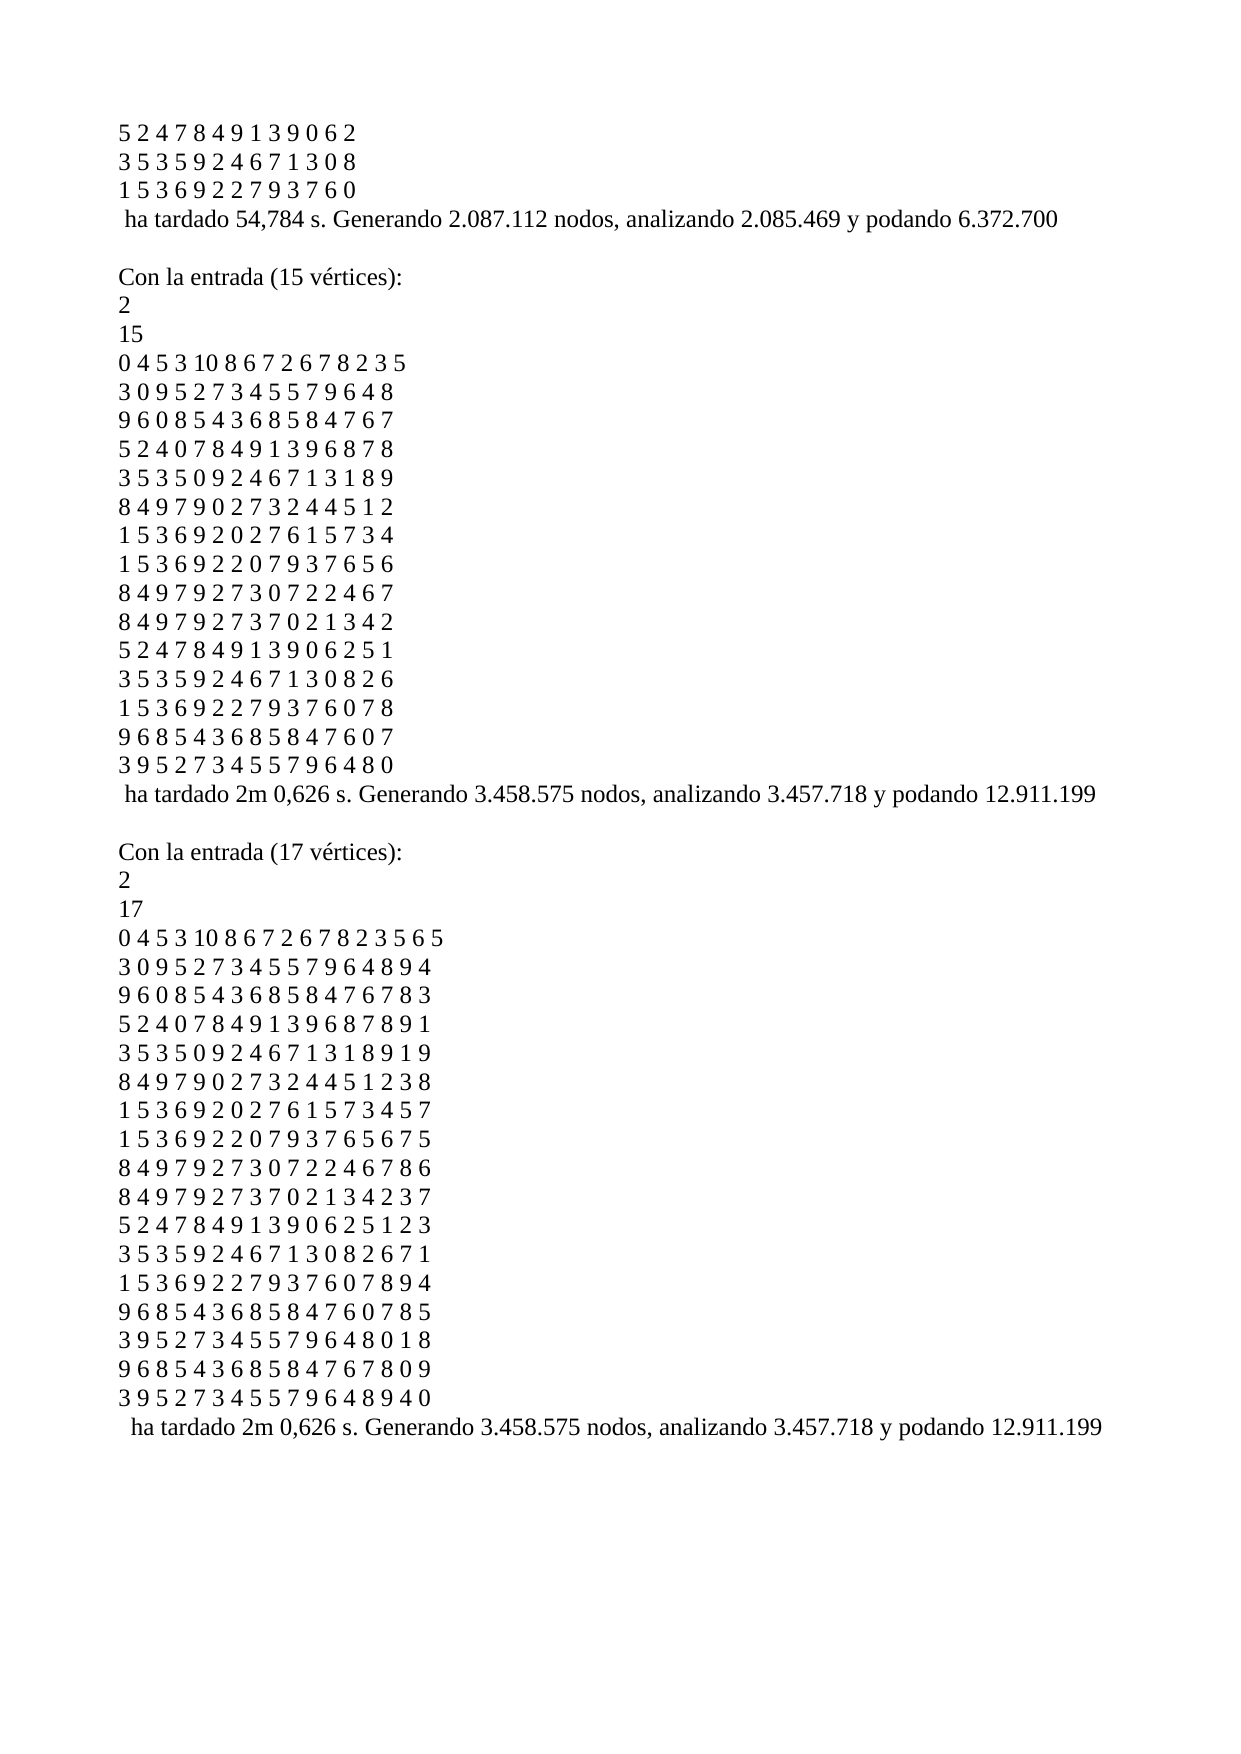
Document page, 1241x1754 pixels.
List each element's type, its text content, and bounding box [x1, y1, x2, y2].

text 9 6 8 5 4 3 6 8 5 8 4 7 6 0 7 [118, 722, 1122, 751]
text 9 6 0 8 5 4 3 6 8 5 8 4 7 6 7 [118, 406, 1122, 434]
text ha tardado 54,784 s. Generando 2.087.112 nodos, analizando 2.085.469 y podando 6.372.700 [118, 204, 1122, 233]
text 3 9 5 2 7 3 4 5 5 7 9 6 4 8 0 1 8 [118, 1326, 1122, 1354]
text 17 [118, 894, 1122, 923]
text 15 [118, 319, 1122, 348]
text 8 4 9 7 9 2 7 3 7 0 2 1 3 4 2 [118, 607, 1122, 636]
text 1 5 3 6 9 2 2 7 9 3 7 6 0 7 8 9 4 [118, 1268, 1122, 1297]
text ha tardado 2m 0,626 s. Generando 3.458.575 nodos, analizando 3.457.718 y podando 12.911.199 [118, 1412, 1122, 1441]
text 3 5 3 5 0 9 2 4 6 7 1 3 1 8 9 1 9 [118, 1038, 1122, 1067]
text 5 2 4 7 8 4 9 1 3 9 0 6 2 5 1 [118, 636, 1122, 664]
text 2 [118, 291, 1122, 319]
text 5 2 4 7 8 4 9 1 3 9 0 6 2 [118, 118, 1122, 147]
text 0 4 5 3 10 8 6 7 2 6 7 8 2 3 5 6 5 [118, 923, 1122, 952]
text 3 5 3 5 9 2 4 6 7 1 3 0 8 2 6 7 1 [118, 1239, 1122, 1268]
text 1 5 3 6 9 2 2 0 7 9 3 7 6 5 6 [118, 549, 1122, 578]
text 0 4 5 3 10 8 6 7 2 6 7 8 2 3 5 [118, 348, 1122, 377]
text 5 2 4 0 7 8 4 9 1 3 9 6 8 7 8 [118, 434, 1122, 463]
text ha tardado 2m 0,626 s. Generando 3.458.575 nodos, analizando 3.457.718 y podando 12.911.199 [118, 779, 1122, 808]
text 8 4 9 7 9 0 2 7 3 2 4 4 5 1 2 [118, 492, 1122, 521]
text 1 5 3 6 9 2 2 0 7 9 3 7 6 5 6 7 5 [118, 1124, 1122, 1153]
text 1 5 3 6 9 2 2 7 9 3 7 6 0 [118, 176, 1122, 204]
text 9 6 8 5 4 3 6 8 5 8 4 7 6 7 8 0 9 [118, 1354, 1122, 1383]
text 1 5 3 6 9 2 0 2 7 6 1 5 7 3 4 5 7 [118, 1096, 1122, 1124]
text 3 0 9 5 2 7 3 4 5 5 7 9 6 4 8 9 4 [118, 952, 1122, 981]
text 2 [118, 866, 1122, 894]
text 8 4 9 7 9 0 2 7 3 2 4 4 5 1 2 3 8 [118, 1067, 1122, 1096]
text 8 4 9 7 9 2 7 3 0 7 2 2 4 6 7 8 6 [118, 1153, 1122, 1182]
text 3 5 3 5 9 2 4 6 7 1 3 0 8 [118, 147, 1122, 176]
text 3 0 9 5 2 7 3 4 5 5 7 9 6 4 8 [118, 377, 1122, 406]
text 3 5 3 5 9 2 4 6 7 1 3 0 8 2 6 [118, 664, 1122, 693]
text Con la entrada (15 vértices): [118, 262, 1122, 291]
text 3 9 5 2 7 3 4 5 5 7 9 6 4 8 9 4 0 [118, 1383, 1122, 1412]
text Con la entrada (17 vértices): [118, 837, 1122, 866]
text 9 6 8 5 4 3 6 8 5 8 4 7 6 0 7 8 5 [118, 1297, 1122, 1326]
text 5 2 4 7 8 4 9 1 3 9 0 6 2 5 1 2 3 [118, 1211, 1122, 1239]
text 9 6 0 8 5 4 3 6 8 5 8 4 7 6 7 8 3 [118, 981, 1122, 1009]
text 3 5 3 5 0 9 2 4 6 7 1 3 1 8 9 [118, 463, 1122, 492]
text 5 2 4 0 7 8 4 9 1 3 9 6 8 7 8 9 1 [118, 1009, 1122, 1038]
text 3 9 5 2 7 3 4 5 5 7 9 6 4 8 0 [118, 751, 1122, 779]
text 8 4 9 7 9 2 7 3 0 7 2 2 4 6 7 [118, 578, 1122, 607]
text 1 5 3 6 9 2 2 7 9 3 7 6 0 7 8 [118, 693, 1122, 722]
text 1 5 3 6 9 2 0 2 7 6 1 5 7 3 4 [118, 521, 1122, 549]
text 8 4 9 7 9 2 7 3 7 0 2 1 3 4 2 3 7 [118, 1182, 1122, 1211]
